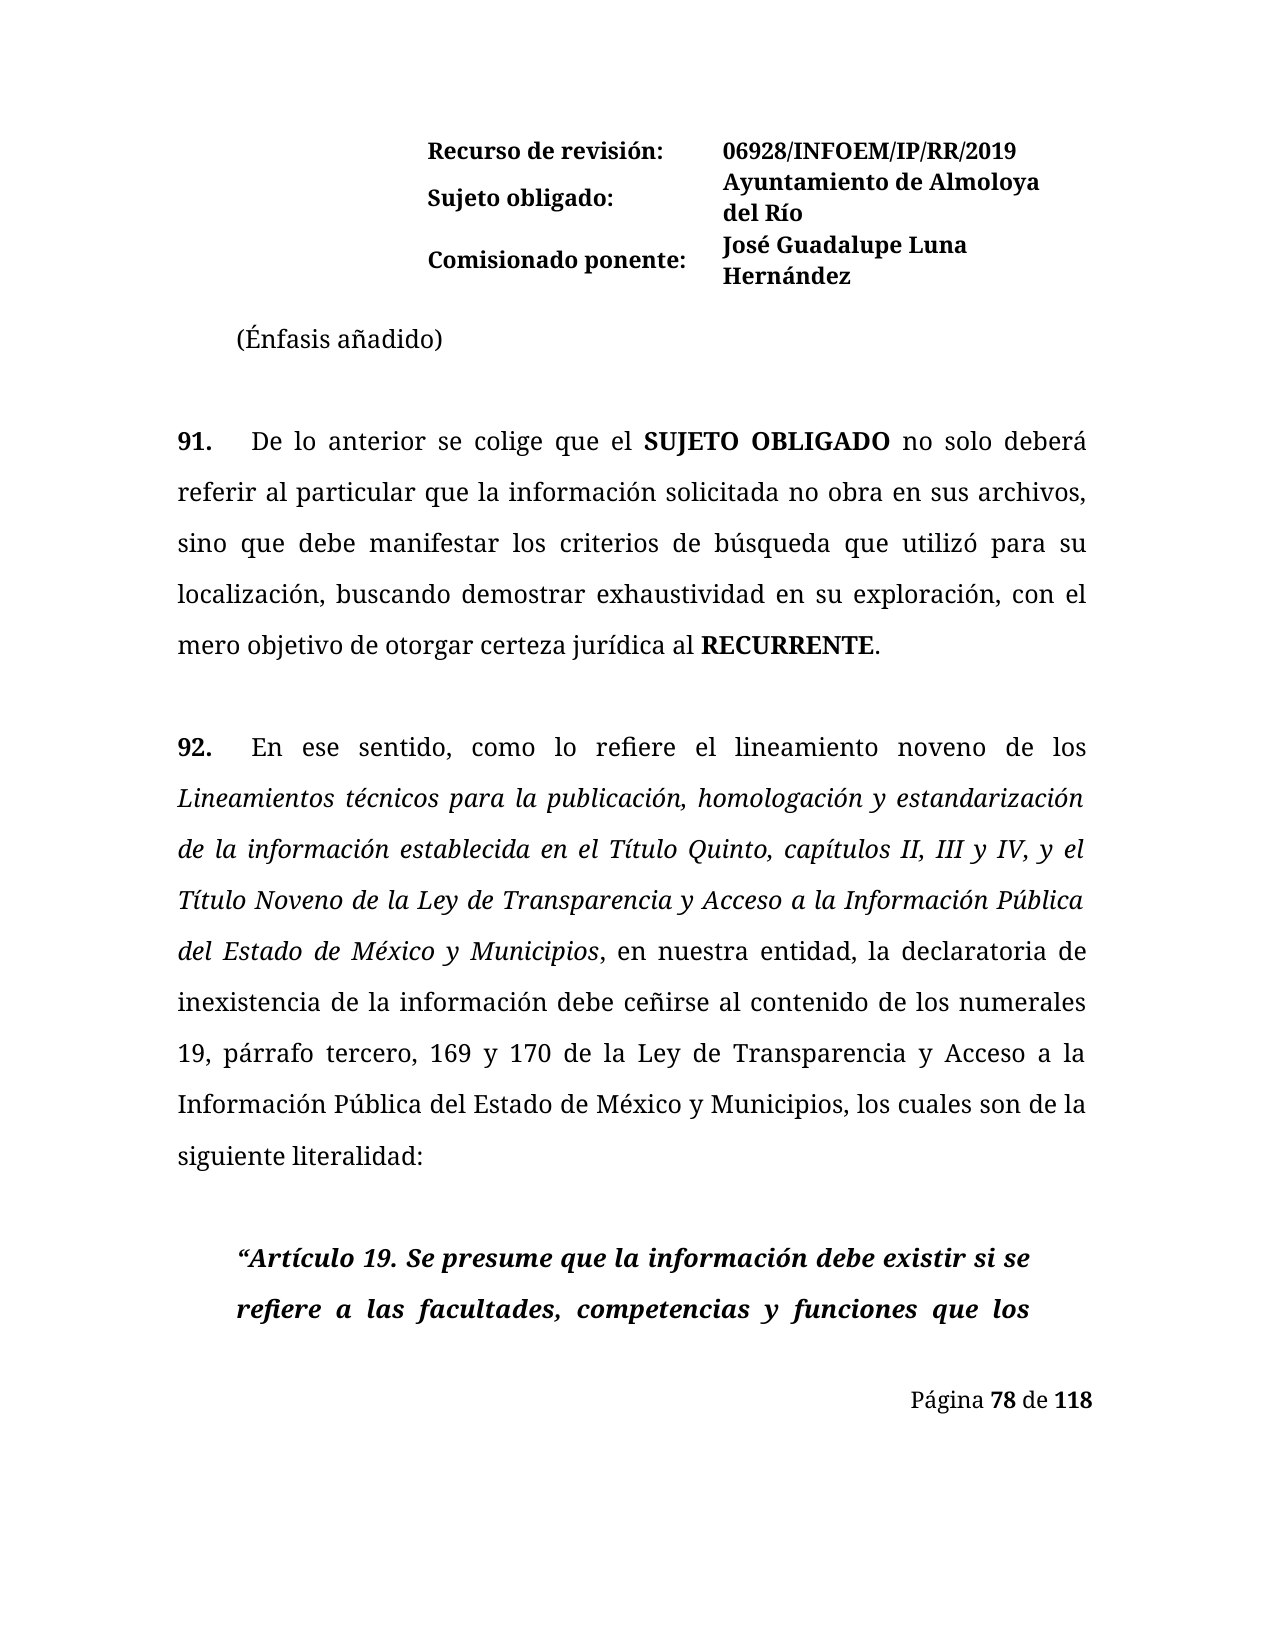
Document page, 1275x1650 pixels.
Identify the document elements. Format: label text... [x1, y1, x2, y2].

list “Artículo 19. Se presume que la información debe existir si se refiere a las facultades, competencias y funciones que los [236, 1240, 1033, 1325]
list En ese sentido, como lo refiere el lineamiento noveno de los Lineamientos técnicos para la publicación, homologación y estandarización de la información establecida en el Título Quinto, capítulos II, III y IV, y el Título Noveno de la Ley de Transparencia y Acceso a la Información Pública del Estado de México y Municipios, en nuestra entidad, la declaratoria de inexistencia de la información debe ceñirse al contenido de los numerales 19, párrafo tercero, 169 y 170 de la Ley de Transparencia y Acceso a la Información Pública del Estado de México y Municipios, los cuales son de la siguiente literalidad: [177, 730, 1087, 1172]
list De lo anterior se colige que el SUJETO OBLIGADO no solo deberá referir al particular que la información solicitada no obra en sus archivos, sino que debe manifestar los criterios de búsqueda que utilizó para su localización, buscando demostrar exhaustividad en su exploración, con el mero objetivo de otorgar certeza jurídica al RECURRENTE. [177, 424, 1087, 662]
list (Énfasis añadido) [236, 322, 1033, 356]
